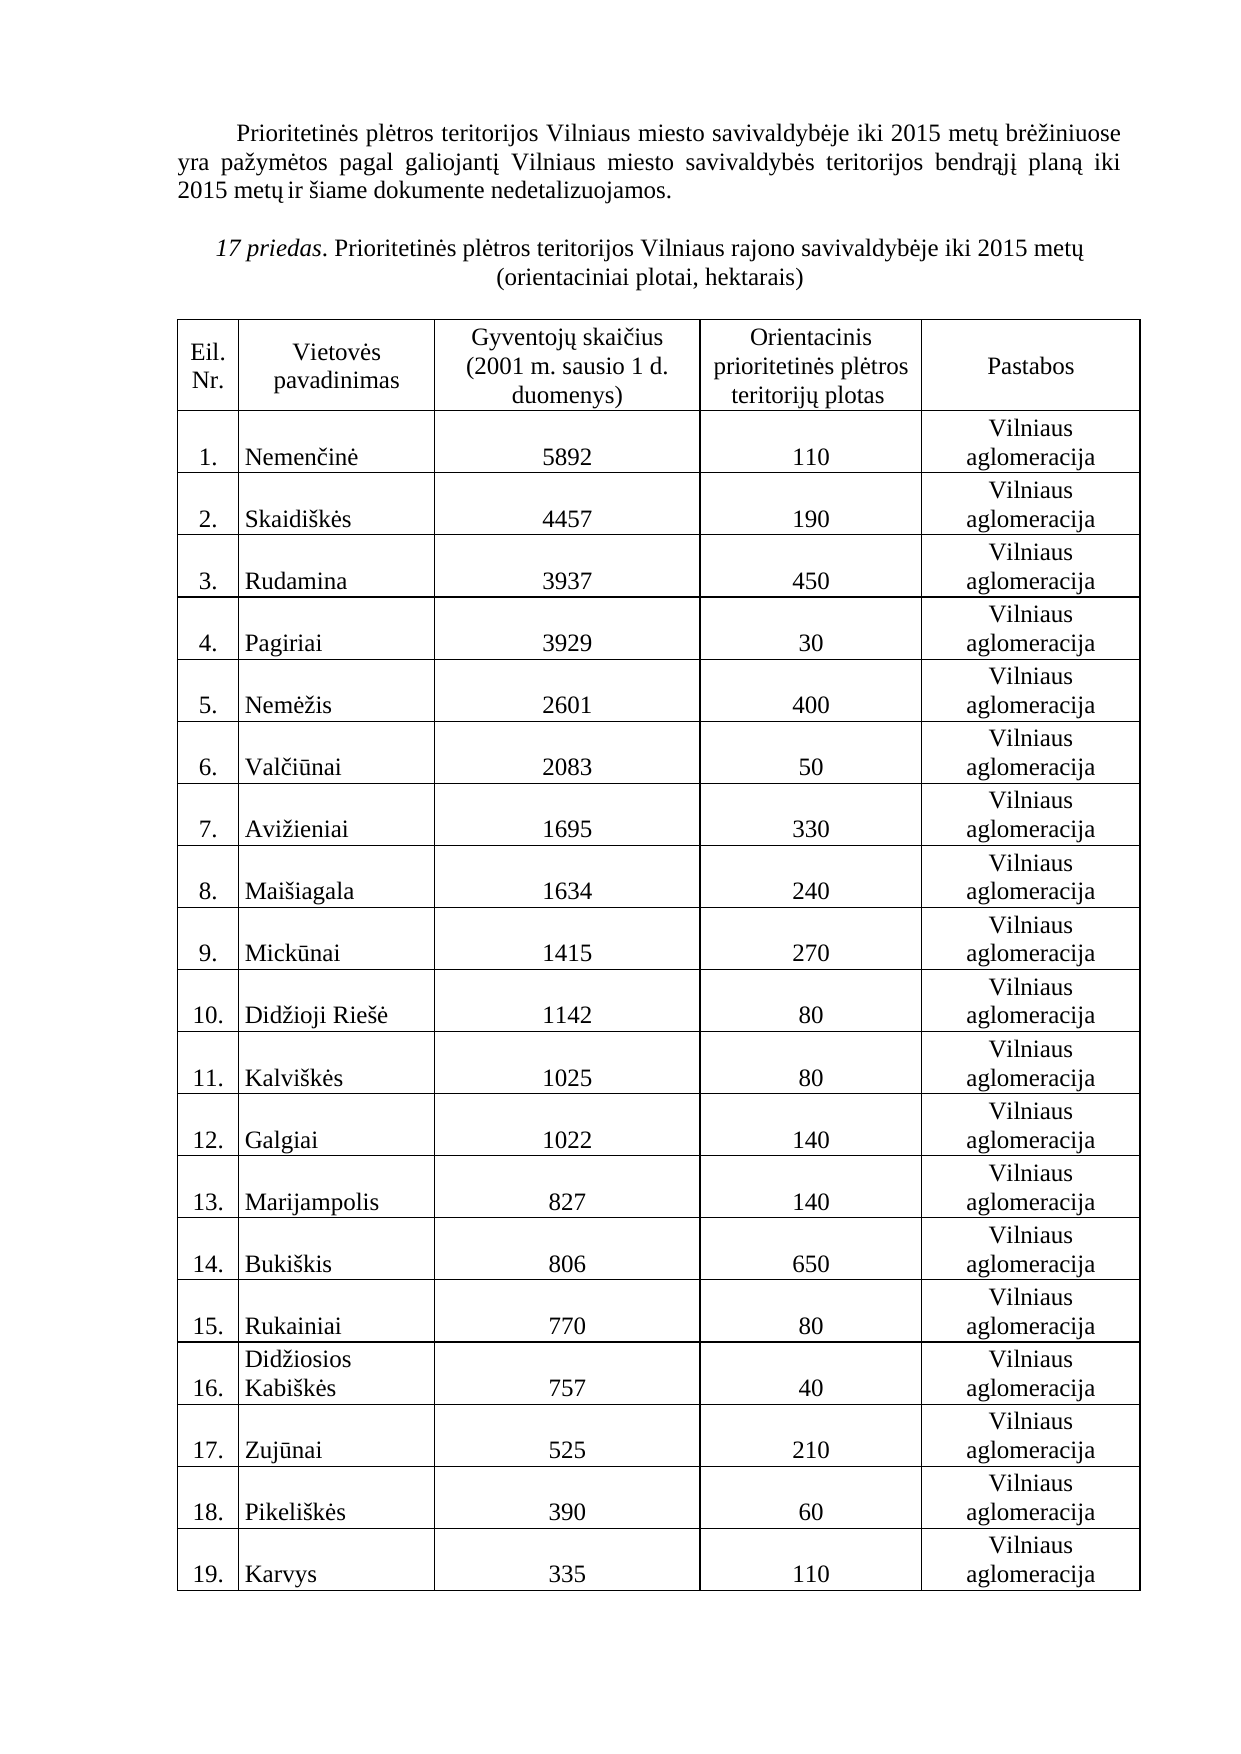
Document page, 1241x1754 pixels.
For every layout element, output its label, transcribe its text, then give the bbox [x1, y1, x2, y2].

table_header Eil. Nr. [178, 320, 238, 410]
table_cell Rukainiai [239, 1280, 434, 1341]
table_cell 1022 [435, 1094, 699, 1155]
table_cell 335 [435, 1529, 699, 1590]
table_cell 240 [701, 846, 921, 907]
table_cell Vilniaus aglomeracija [922, 1218, 1139, 1279]
table_cell 40 [701, 1343, 921, 1403]
table_cell Pikeliškės [239, 1467, 434, 1528]
table_cell 827 [435, 1156, 699, 1217]
table_cell 1415 [435, 908, 699, 969]
table_cell 525 [435, 1405, 699, 1466]
table_cell 1142 [435, 970, 699, 1031]
table_cell 80 [701, 1032, 921, 1093]
table_cell Vilniaus aglomeracija [922, 908, 1139, 969]
table_cell 4. [178, 598, 238, 658]
table_cell 650 [701, 1218, 921, 1279]
table_cell 17. [178, 1405, 238, 1466]
table_cell Vilniaus aglomeracija [922, 411, 1139, 472]
table_cell 4457 [435, 473, 699, 534]
table_cell 110 [701, 411, 921, 472]
table_cell Avižieniai [239, 784, 434, 845]
table_cell Vilniaus aglomeracija [922, 722, 1139, 783]
table_cell Vilniaus aglomeracija [922, 1280, 1139, 1341]
table_cell 3929 [435, 598, 699, 658]
table_cell 2. [178, 473, 238, 534]
table_cell Vilniaus aglomeracija [922, 1032, 1139, 1093]
table_cell 50 [701, 722, 921, 783]
table_cell 15. [178, 1280, 238, 1341]
table_header Pastabos [922, 320, 1139, 410]
table_cell Marijampolis [239, 1156, 434, 1217]
table_cell 806 [435, 1218, 699, 1279]
table_cell Vilniaus aglomeracija [922, 1529, 1139, 1590]
table_cell 450 [701, 535, 921, 596]
table_cell Kalviškės [239, 1032, 434, 1093]
table_cell 80 [701, 1280, 921, 1341]
text Prioritetinės plėtros teritorijos Vilniaus miesto savivaldybėje iki 2015 metų brėžiniuose yra pažymėtos pagal galiojantį Vilniaus miesto savivaldybės teritorijos bendrąjį planą iki 2015 metų ir šiame dokumente nedetalizuojamos. [177, 118, 1122, 204]
table_cell Vilniaus aglomeracija [922, 1467, 1139, 1528]
table_cell 757 [435, 1343, 699, 1403]
table_cell 770 [435, 1280, 699, 1341]
table_cell 190 [701, 473, 921, 534]
table_cell 10. [178, 970, 238, 1031]
table_cell 5. [178, 660, 238, 721]
table_cell 60 [701, 1467, 921, 1528]
table_cell 5892 [435, 411, 699, 472]
table_cell 270 [701, 908, 921, 969]
table_cell Vilniaus aglomeracija [922, 1094, 1139, 1155]
table_cell Vilniaus aglomeracija [922, 1156, 1139, 1217]
table_cell Vilniaus aglomeracija [922, 784, 1139, 845]
table_cell Vilniaus aglomeracija [922, 846, 1139, 907]
table_cell Vilniaus aglomeracija [922, 473, 1139, 534]
table_cell Skaidiškės [239, 473, 434, 534]
table_cell 16. [178, 1343, 238, 1403]
table_cell Mickūnai [239, 908, 434, 969]
table_cell 3. [178, 535, 238, 596]
table_cell Pagiriai [239, 598, 434, 658]
table_cell 12. [178, 1094, 238, 1155]
table_cell 18. [178, 1467, 238, 1528]
table_cell 11. [178, 1032, 238, 1093]
table_cell 400 [701, 660, 921, 721]
table_cell Didžiosios Kabiškės [239, 1343, 434, 1403]
table_cell Vilniaus aglomeracija [922, 1343, 1139, 1403]
table_cell 1695 [435, 784, 699, 845]
table_cell 14. [178, 1218, 238, 1279]
table_cell 390 [435, 1467, 699, 1528]
table_cell 3937 [435, 535, 699, 596]
text 17 priedas. Prioritetinės plėtros teritorijos Vilniaus rajono savivaldybėje iki 2015 metų (orientaciniai plotai, hektarais) [177, 233, 1122, 291]
table_cell Karvys [239, 1529, 434, 1590]
table_cell 13. [178, 1156, 238, 1217]
table_cell Vilniaus aglomeracija [922, 1405, 1139, 1466]
table_cell Vilniaus aglomeracija [922, 535, 1139, 596]
table_cell 2083 [435, 722, 699, 783]
table_cell Vilniaus aglomeracija [922, 660, 1139, 721]
table_cell 140 [701, 1094, 921, 1155]
table_header Orientacinis prioritetinės plėtros teritorijų plotas [701, 320, 921, 410]
table_cell Galgiai [239, 1094, 434, 1155]
table_cell Rudamina [239, 535, 434, 596]
table_cell 9. [178, 908, 238, 969]
table_cell 330 [701, 784, 921, 845]
table_cell 1. [178, 411, 238, 472]
table_cell 210 [701, 1405, 921, 1466]
table_cell Maišiagala [239, 846, 434, 907]
table_cell 1634 [435, 846, 699, 907]
table_cell 110 [701, 1529, 921, 1590]
table_cell 6. [178, 722, 238, 783]
table_header Vietovės pavadinimas [239, 320, 434, 410]
table_cell Bukiškis [239, 1218, 434, 1279]
table_cell Nemėžis [239, 660, 434, 721]
table_cell Vilniaus aglomeracija [922, 970, 1139, 1031]
table_cell 80 [701, 970, 921, 1031]
table_cell 8. [178, 846, 238, 907]
table_cell Valčiūnai [239, 722, 434, 783]
table_cell 2601 [435, 660, 699, 721]
table_cell 140 [701, 1156, 921, 1217]
table_cell Nemenčinė [239, 411, 434, 472]
table_cell 7. [178, 784, 238, 845]
table_cell Vilniaus aglomeracija [922, 598, 1139, 658]
table_cell 30 [701, 598, 921, 658]
table_cell Zujūnai [239, 1405, 434, 1466]
table_cell Didžioji Riešė [239, 970, 434, 1031]
table_cell 19. [178, 1529, 238, 1590]
table_cell 1025 [435, 1032, 699, 1093]
table_header Gyventojų skaičius (2001 m. sausio 1 d. duomenys) [435, 320, 699, 410]
